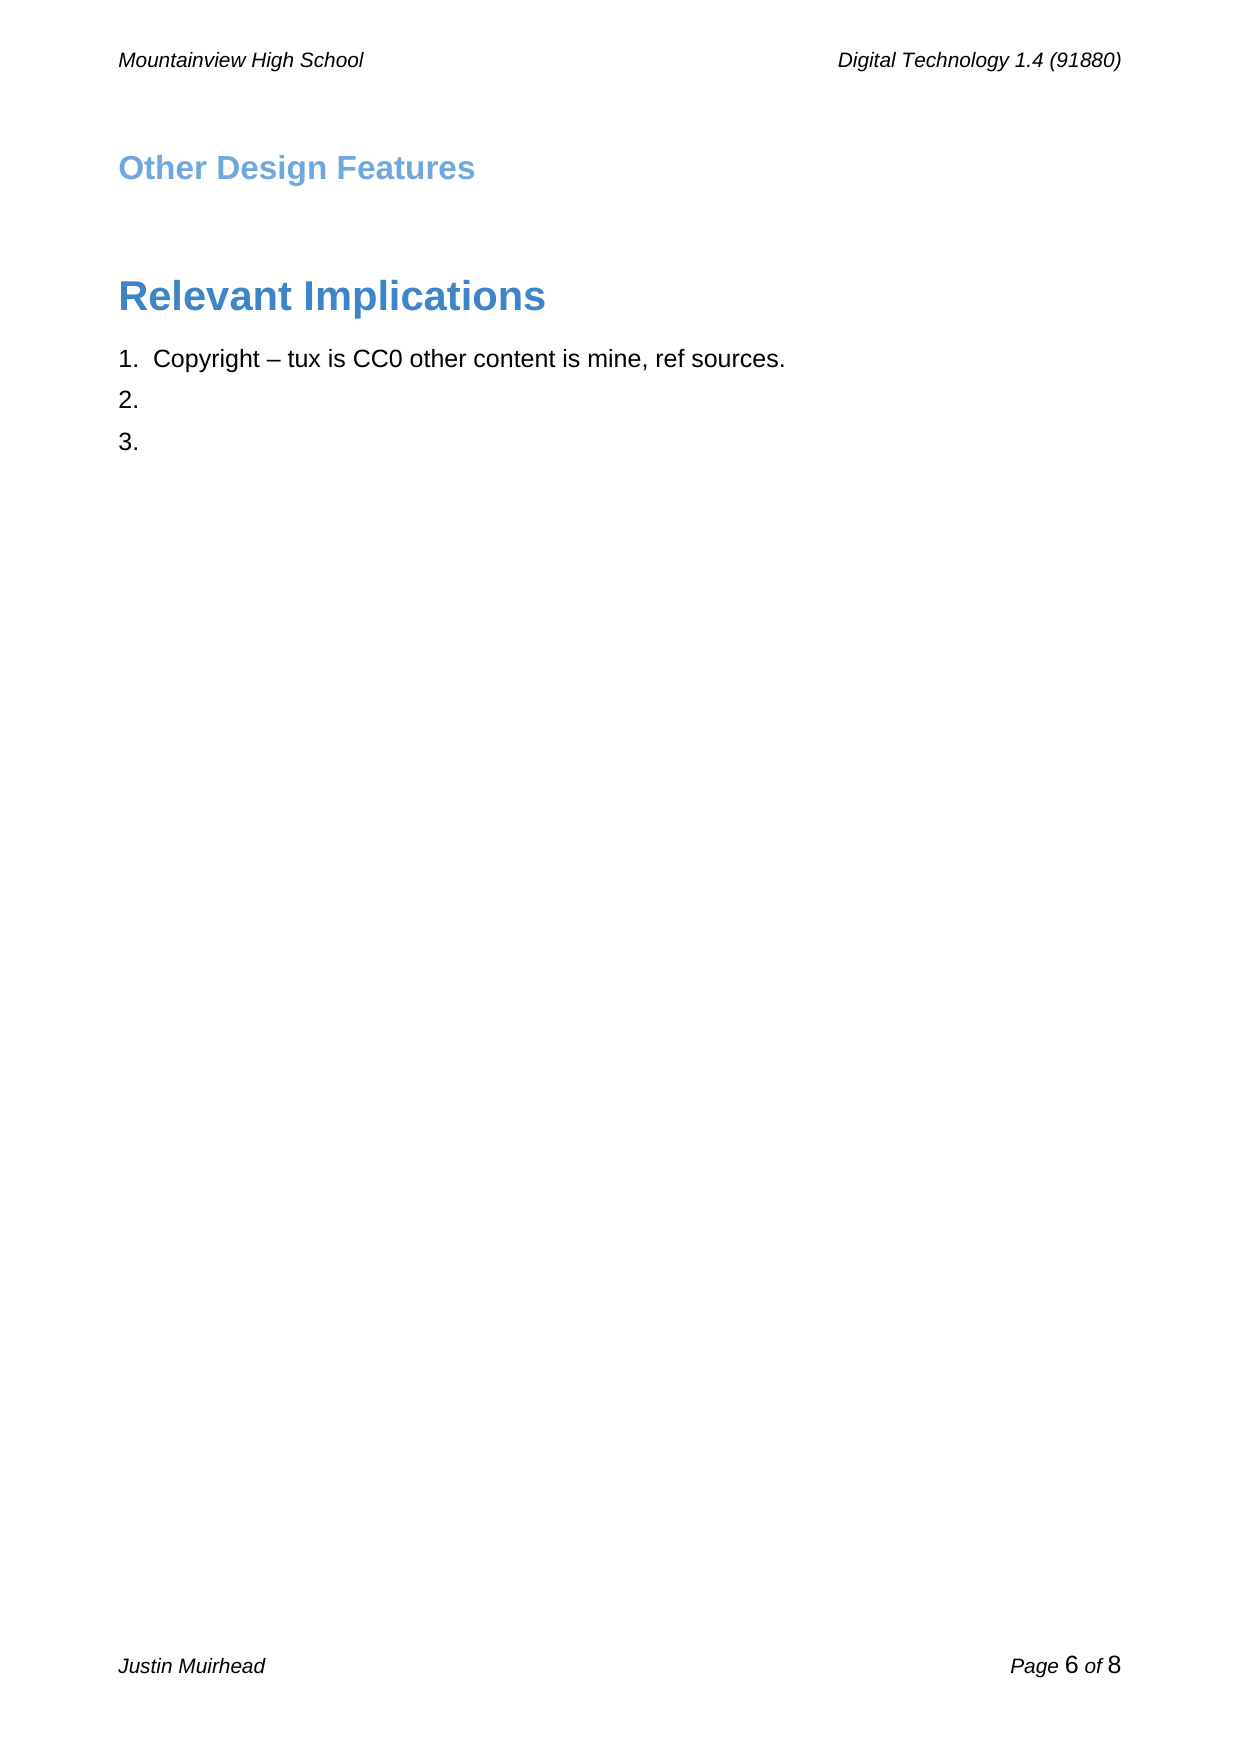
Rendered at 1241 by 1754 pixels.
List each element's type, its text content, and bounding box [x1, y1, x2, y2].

subtitle Relevant Implications [118, 271, 1122, 319]
text 2. [118, 385, 1122, 414]
text 3. [118, 427, 1122, 455]
subtitle Other Design Features [118, 148, 1122, 186]
text 1. Copyright – tux is CC0 other content is mine, ref sources. [118, 344, 1122, 373]
